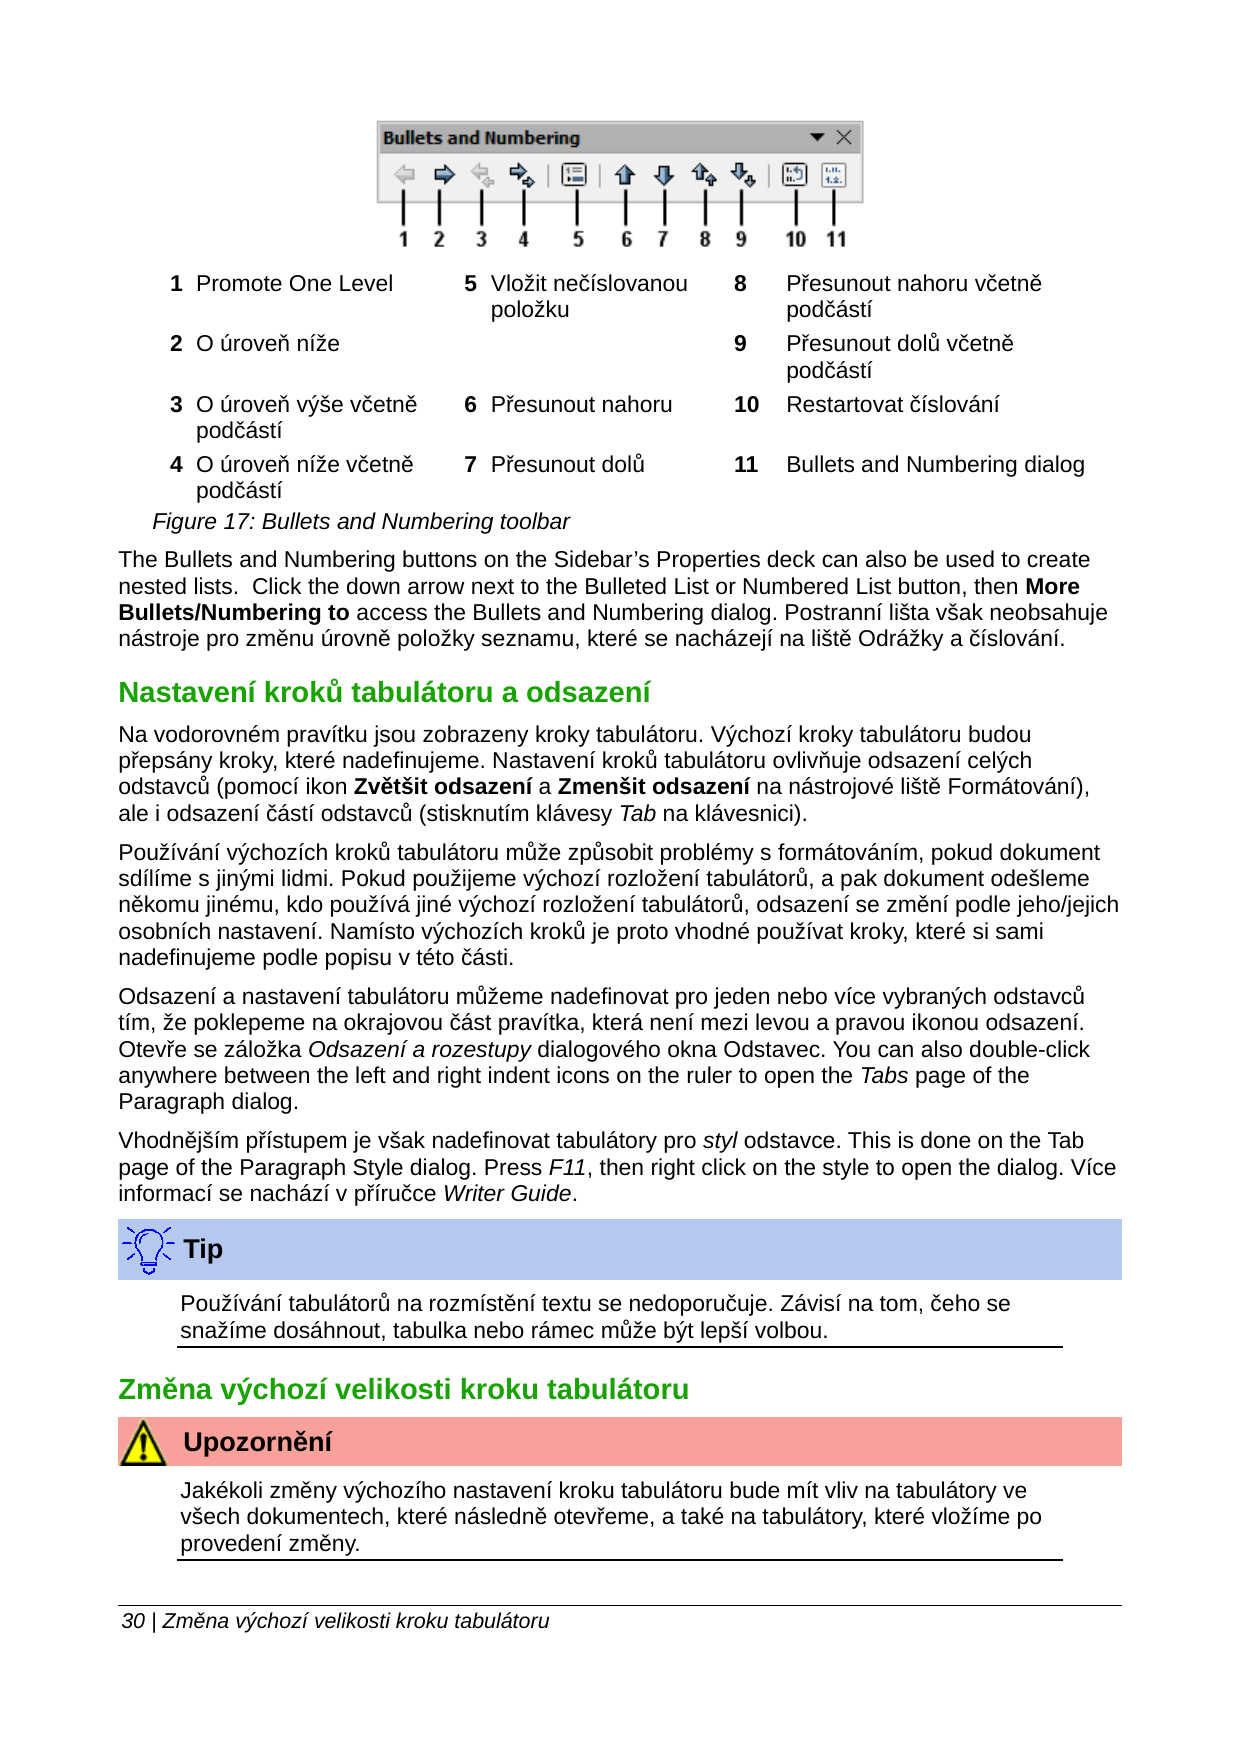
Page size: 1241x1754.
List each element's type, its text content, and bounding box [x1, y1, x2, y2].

table_cell Přesunout dolů včetně podčástí [780, 327, 1088, 387]
table_cell Přesunout nahoru [485, 388, 716, 448]
table_cell O úroveň níže včetně podčástí [190, 448, 446, 508]
picture [119, 1418, 167, 1466]
subtitle Tip [118, 1219, 1122, 1280]
text Odsazení a nastavení tabulátoru můžeme nadefinovat pro jeden nebo více vybraných odstavců tím, že poklepeme na okrajovou část pravítka, která není mezi levou a pravou ikonou odsazení. Otevře se záložka Odsazení a rozestupy dialogového okna Odstavec. You can also double-click anywhere between the left and right indent icons on the ruler to open the Tabs page of the Paragraph dialog. [118, 983, 1122, 1114]
table_cell O úroveň výše včetně podčástí [190, 388, 446, 448]
table_cell O úroveň níže [190, 327, 446, 387]
subtitle Změna výchozí velikosti kroku tabulátoru [118, 1372, 1122, 1405]
table_cell Bullets and Numbering dialog [780, 448, 1088, 508]
table_cell 6 [446, 388, 484, 448]
table_cell 11 [716, 448, 780, 508]
text Figure 17: Bullets and Numbering toolbar [152, 508, 1088, 534]
table_cell 7 [446, 448, 484, 508]
table_header 8 [716, 267, 780, 327]
picture [374, 118, 867, 256]
table_header 5 [446, 267, 484, 387]
text Používání výchozích kroků tabulátoru může způsobit problémy s formátováním, pokud dokument sdílíme s jinými lidmi. Pokud použijeme výchozí rozložení tabulátorů, a pak dokument odešleme někomu jinému, kdo používá jiné výchozí rozložení tabulátorů, odsazení se změní podle jeho/jejich osobních nastavení. Namísto výchozích kroků je proto vhodné používat kroky, které si sami nadefinujeme podle popisu v této části. [118, 838, 1122, 970]
table_header Vložit nečíslovanou položku [485, 267, 716, 387]
table_cell 2 [152, 327, 190, 387]
table_cell 3 [152, 388, 190, 448]
picture [119, 1219, 179, 1279]
text Používání tabulátorů na rozmístění textu se nedoporučuje. Závisí na tom, čeho se snažíme dosáhnout, tabulka nebo rámec může být lepší volbou. [177, 1287, 1063, 1346]
table_header Promote One Level [190, 267, 446, 327]
text Vhodnějším přístupem je však nadefinovat tabulátory pro styl odstavce. This is done on the Tab page of the Paragraph Style dialog. Press F11, then right click on the style to open the dialog. Více informací se nachází v příručce Writer Guide. [118, 1127, 1122, 1206]
text Jakékoli změny výchozího nastavení kroku tabulátoru bude mít vliv na tabulátory ve všech dokumentech, které následně otevřeme, a také na tabulátory, které vložíme po provedení změny. [177, 1474, 1063, 1559]
table_cell 4 [152, 448, 190, 508]
subtitle Nastavení kroků tabulátoru a odsazení [118, 675, 1122, 709]
table_cell 9 [716, 327, 780, 387]
table_cell Restartovat číslování [780, 388, 1088, 448]
table_cell 10 [716, 388, 780, 448]
subtitle Upozornění [118, 1417, 1122, 1466]
table_header 1 [152, 267, 190, 327]
table_cell Přesunout dolů [485, 448, 716, 508]
text The Bullets and Numbering buttons on the Sidebar’s Properties deck can also be used to create nested lists. Click the down arrow next to the Bulleted List or Numbered List button, then More Bullets/Numbering to access the Bullets and Numbering dialog. Postranní lišta však neobsahuje nástroje pro změnu úrovně položky seznamu, které se nacházejí na liště Odrážky a číslování. [118, 546, 1122, 652]
table_header Přesunout nahoru včetně podčástí [780, 267, 1088, 327]
text Na vodorovném pravítku jsou zobrazeny kroky tabulátoru. Výchozí kroky tabulátoru budou přepsány kroky, které nadefinujeme. Nastavení kroků tabulátoru ovlivňuje odsazení celých odstavců (pomocí ikon Zvětšit odsazení a Zmenšit odsazení na nástrojové liště Formátování), ale i odsazení částí odstavců (stisknutím klávesy Tab na klávesnici). [118, 721, 1122, 826]
